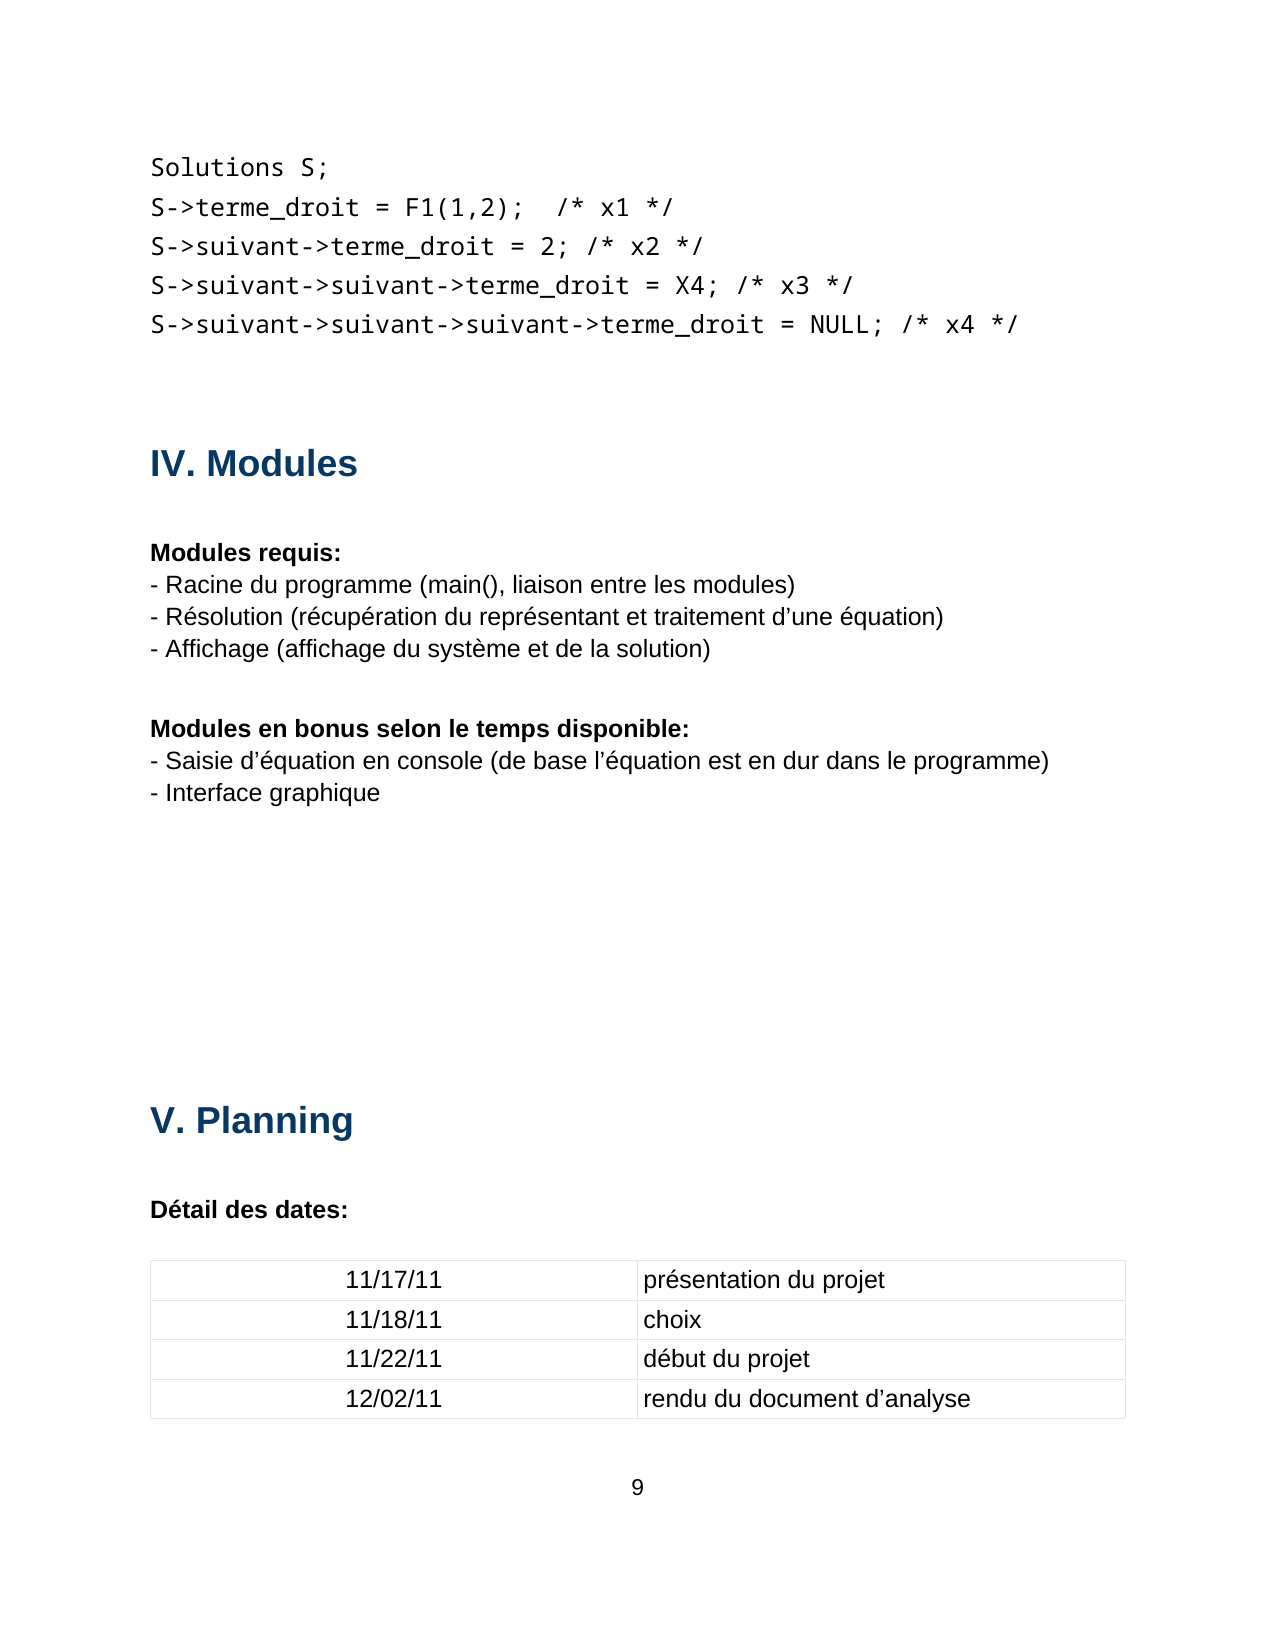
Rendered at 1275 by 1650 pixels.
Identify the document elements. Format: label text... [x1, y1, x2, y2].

text - Saisie d’équation en console (de base l’équation est en dur dans le programme) [150, 747, 1125, 775]
text IV. Modules [150, 442, 1125, 484]
text - Racine du programme (main(), liaison entre les modules) [150, 570, 1125, 598]
text - Affichage (affichage du système et de la solution) [150, 634, 1125, 662]
text V. Planning [150, 1100, 1125, 1142]
text S->suivant->suivant->terme_droit = X4; /* x3 */ [150, 267, 1125, 302]
table_cell 18/11/11 [151, 1301, 637, 1339]
table_cell choix [638, 1301, 1125, 1339]
text - Interface graphique [150, 779, 1125, 807]
text Modules en bonus selon le temps disponible: [150, 715, 1125, 743]
table_cell 22/11/11 [151, 1340, 637, 1379]
table_cell 02/12/11 [151, 1380, 637, 1418]
table_cell début du projet [638, 1340, 1125, 1379]
text S->terme_droit = F1(1,2); /* x1 */ [150, 189, 1125, 223]
table_cell rendu du document d’analyse [638, 1380, 1125, 1418]
text Solutions S; [150, 150, 1125, 184]
table_header 17/11/11 [151, 1261, 637, 1300]
text S->suivant->suivant->suivant->terme_droit = NULL; /* x4 */ [150, 307, 1125, 341]
text S->suivant->terme_droit = 2; /* x2 */ [150, 228, 1125, 262]
text Détail des dates: [150, 1196, 1125, 1224]
table_header présentation du projet [638, 1261, 1125, 1300]
text - Résolution (récupération du représentant et traitement d’une équation) [150, 602, 1125, 630]
text Modules requis: [150, 538, 1125, 566]
